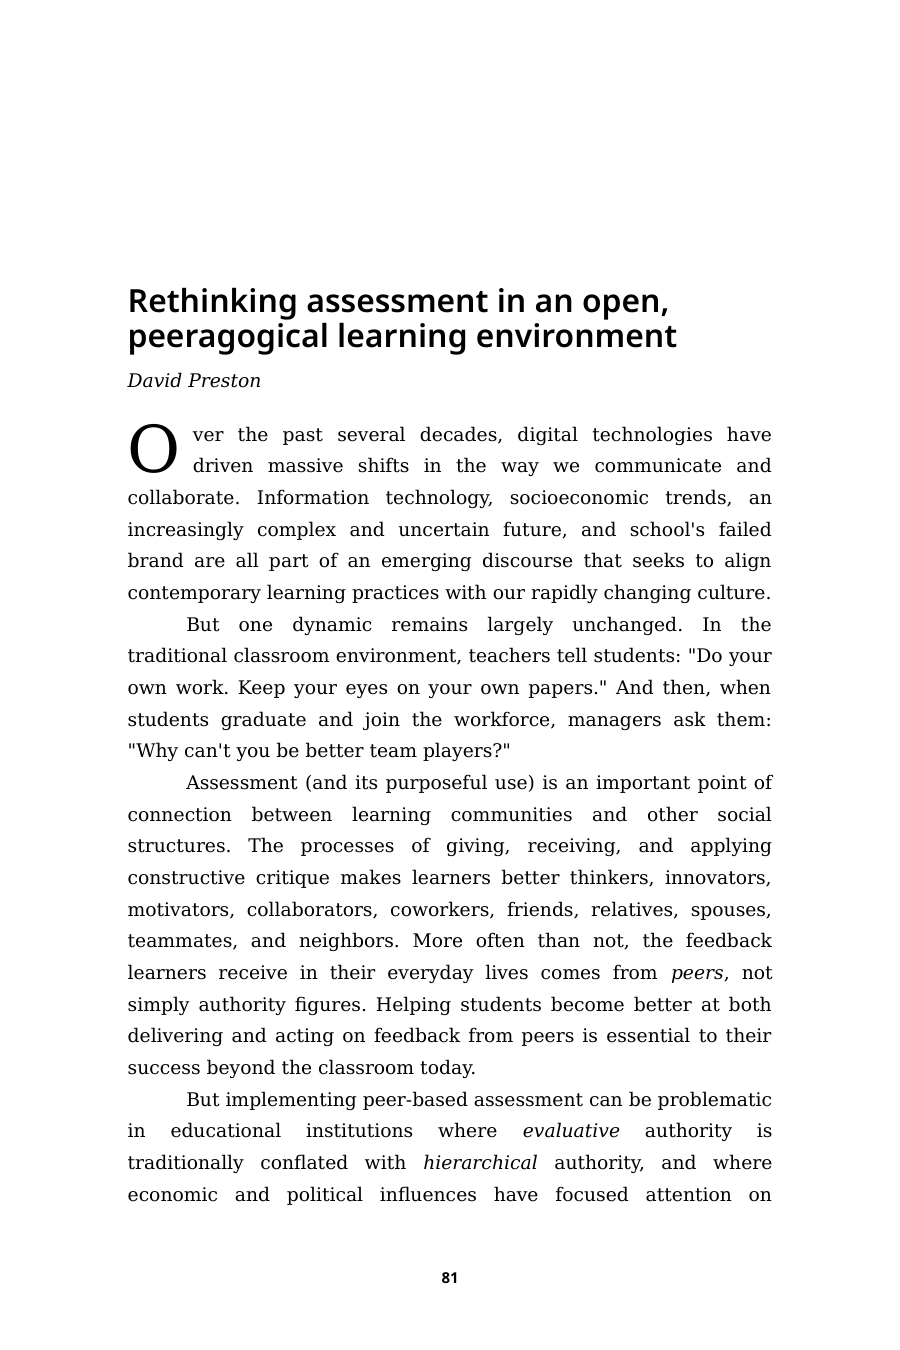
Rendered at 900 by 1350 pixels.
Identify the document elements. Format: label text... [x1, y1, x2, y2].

text Over the past several decades, digital technologies have driven massive shifts in the way we communicate and collaborate. Information technology, socioeconomic trends, an increasingly complex and uncertain future, and school's failed brand are all part of an emerging discourse that seeks to align contemporary learning practices with our rapidly changing culture. [127, 424, 772, 604]
subtitle Rethinking assessment in an open, peeragogical learning environment [127, 283, 772, 357]
text But one dynamic remains largely unchanged. In the traditional classroom environment, teachers tell students: "Do your own work. Keep your eyes on your own papers." And then, when students graduate and join the workforce, managers ask them: "Why can't you be better team players?" [127, 614, 772, 762]
text Assessment (and its purposeful use) is an important point of connection between learning communities and other social structures. The processes of giving, receiving, and applying constructive critique makes learners better thinkers, innovators, motivators, collaborators, coworkers, friends, relatives, spouses, teammates, and neighbors. More often than not, the feedback learners receive in their everyday lives comes from peers, not simply authority figures. Helping students become better at both delivering and acting on feedback from peers is essential to their success beyond the classroom today. [127, 772, 772, 1079]
text David Preston [127, 370, 772, 392]
text But implementing peer-based assessment can be problematic in educational institutions where evaluative authority is traditionally conflated with hierarchical authority, and where economic and political influences have focused attention on [127, 1089, 772, 1206]
